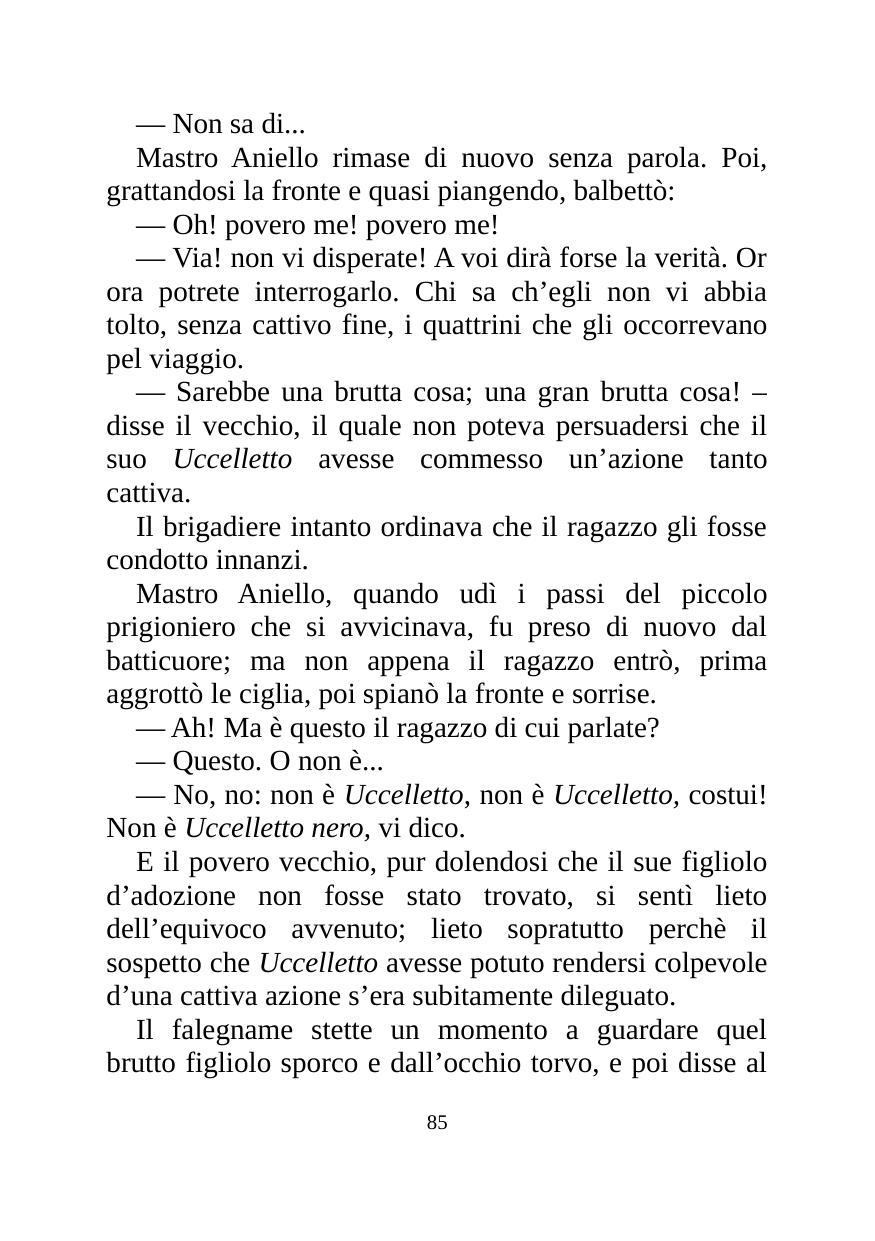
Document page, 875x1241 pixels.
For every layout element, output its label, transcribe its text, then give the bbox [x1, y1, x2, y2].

text Mastro Aniello rimase di nuovo senza parola. Poi, grattandosi la fronte e quasi piangendo, balbettò: [106, 140, 768, 207]
text — Questo. O non è... [106, 743, 768, 777]
text E il povero vecchio, pur dolendosi che il sue figliolo d’adozione non fosse stato trovato, si sentì lieto dell’equivoco avvenuto; lieto sopratutto perchè il sospetto che Uccelletto avesse potuto rendersi colpevole d’una cattiva azione s’era subitamente dileguato. [106, 844, 768, 1012]
text — Sarebbe una brutta cosa; una gran brutta cosa! – disse il vecchio, il quale non poteva persuadersi che il suo Uccelletto avesse commesso un’azione tanto cattiva. [106, 374, 768, 509]
text — Non sa di... [106, 106, 768, 140]
text Il falegname stette un momento a guardare quel brutto figliolo sporco e dall’occhio torvo, e poi disse al [106, 1012, 768, 1079]
text — Via! non vi disperate! A voi dirà forse la verità. Or ora potrete interrogarlo. Chi sa ch’egli non vi abbia tolto, senza cattivo fine, i quattrini che gli occorrevano pel viaggio. [106, 240, 768, 374]
text — Oh! povero me! povero me! [106, 207, 768, 240]
text — No, no: non è Uccelletto, non è Uccelletto, costui! Non è Uccelletto nero, vi dico. [106, 777, 768, 844]
text Il brigadiere intanto ordinava che il ragazzo gli fosse condotto innanzi. [106, 509, 768, 576]
text Mastro Aniello, quando udì i passi del piccolo prigioniero che si avvicinava, fu preso di nuovo dal batticuore; ma non appena il ragazzo entrò, prima aggrottò le ciglia, poi spianò la fronte e sorrise. [106, 576, 768, 710]
text — Ah! Ma è questo il ragazzo di cui parlate? [106, 710, 768, 743]
